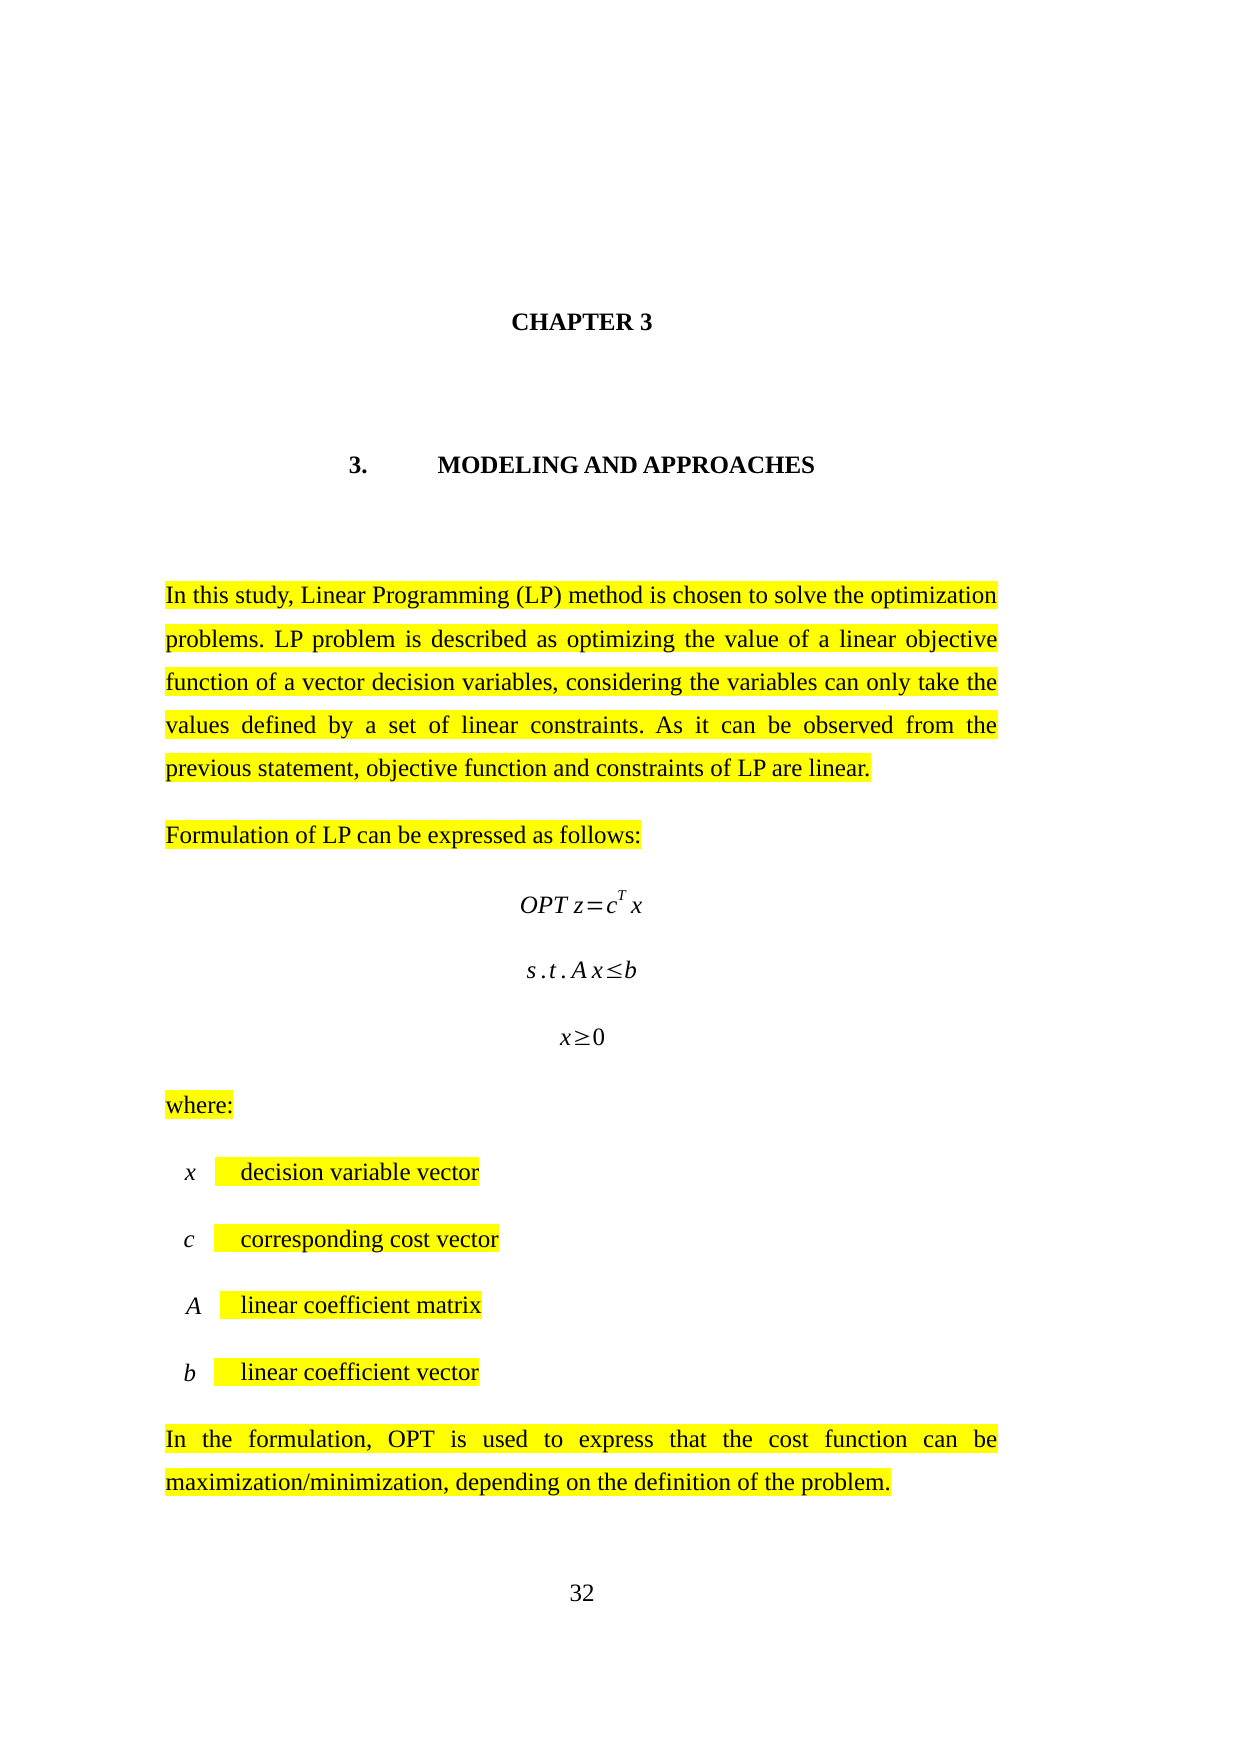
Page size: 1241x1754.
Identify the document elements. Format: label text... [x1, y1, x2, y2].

text where: [165, 1090, 998, 1119]
subtitle MODELING AND APPROACHES [165, 450, 998, 479]
subtitle In this study, Linear Programming (LP) method is chosen to solve the optimization problems. LP problem is described as optimizing the value of a linear objective function of a vector decision variables, considering the variables can only take the values defined by a set of linear constraints. As it can be observed from the previous statement, objective function and constraints of LP are linear. [165, 581, 998, 782]
text linear coefficient vector [165, 1357, 998, 1386]
text decision variable vector [165, 1157, 998, 1186]
subtitle CHAPTER 3 [165, 307, 998, 336]
text In the formulation, OPT is used to express that the cost function can be maximization/minimization, depending on the definition of the problem. [165, 1424, 998, 1496]
text corresponding cost vector [165, 1224, 998, 1252]
text linear coefficient matrix [165, 1291, 998, 1319]
text Formulation of LP can be expressed as follows: [165, 820, 998, 849]
